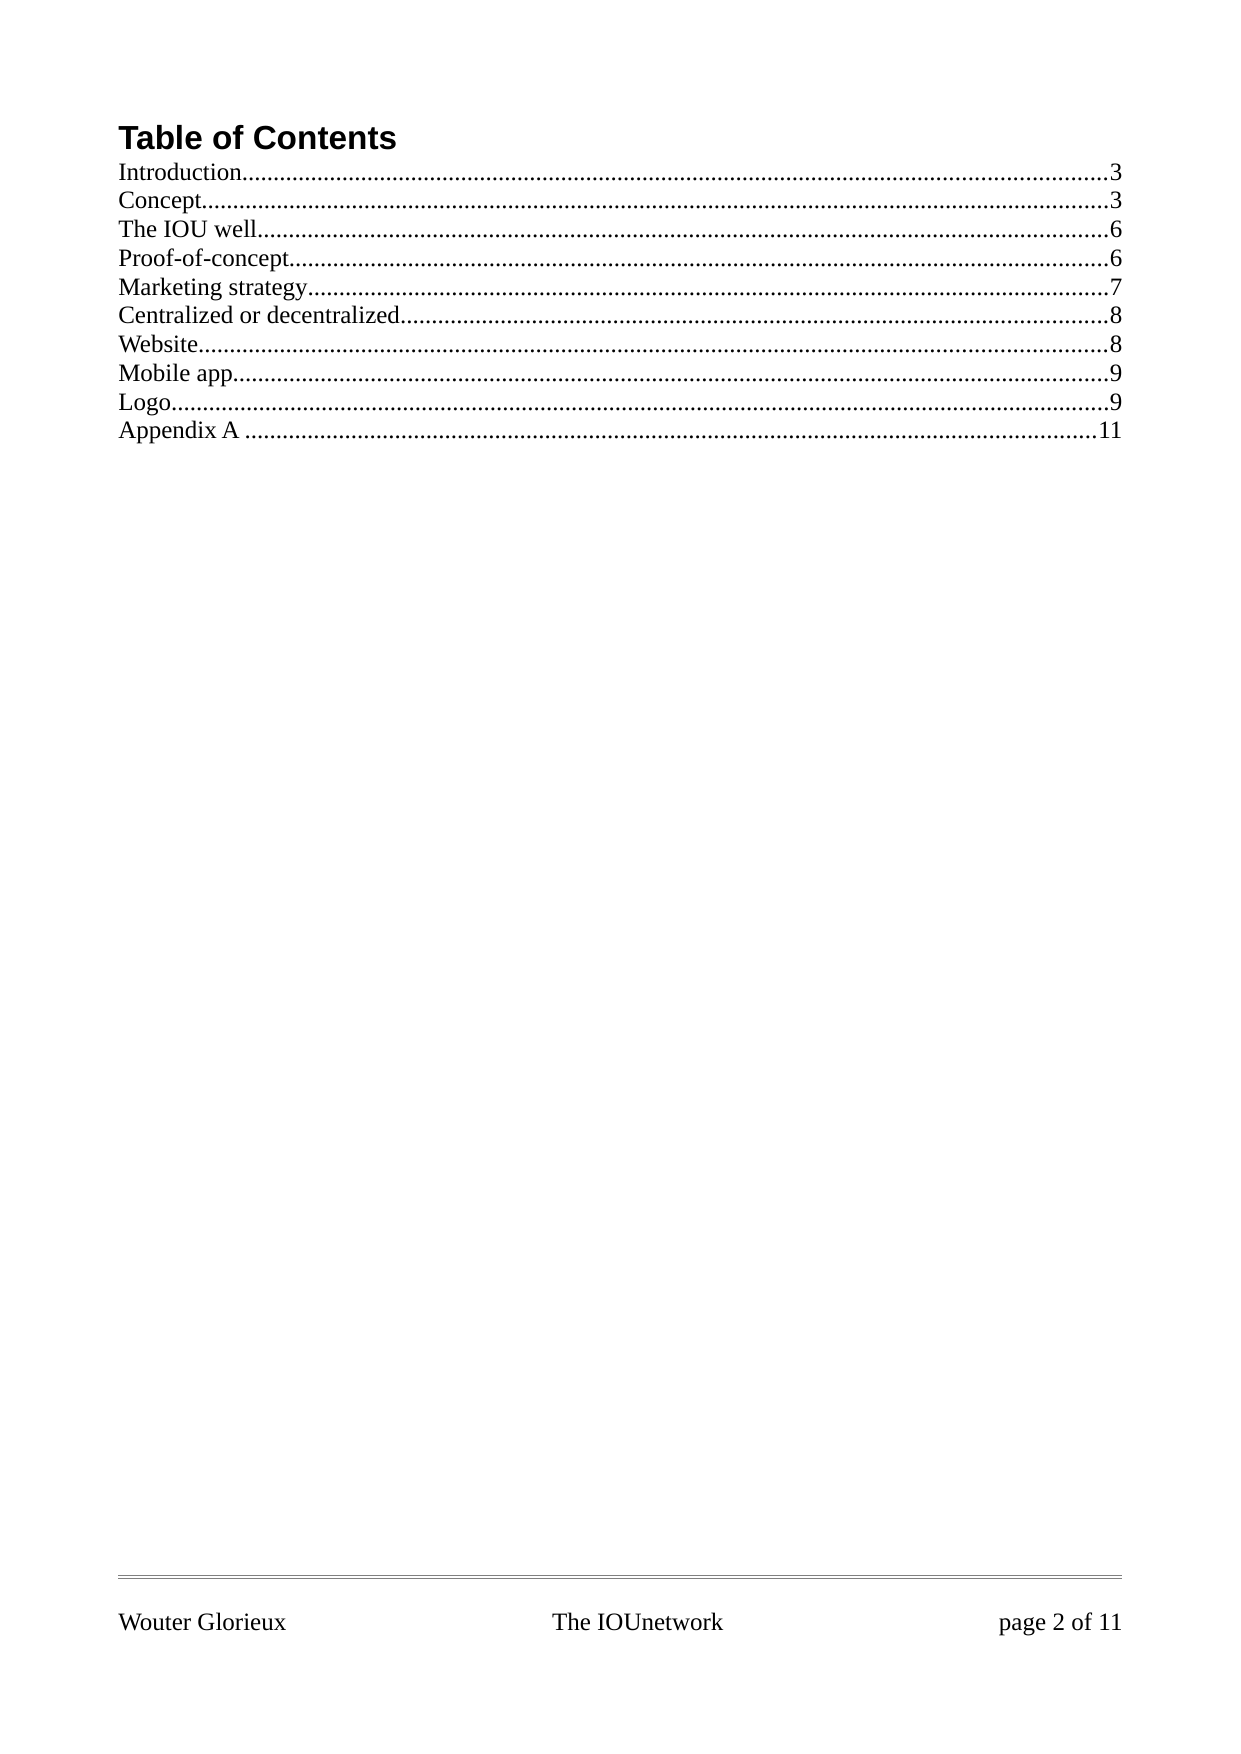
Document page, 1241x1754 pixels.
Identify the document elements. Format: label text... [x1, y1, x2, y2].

text Concept 3 [118, 185, 1122, 214]
subtitle Table of Contents [118, 118, 1122, 157]
text Centralized or decentralized 8 [118, 300, 1122, 329]
text Introduction 3 [118, 157, 1122, 185]
text Website 8 [118, 329, 1122, 358]
text Mobile app 9 [118, 358, 1122, 387]
text Logo 9 [118, 387, 1122, 415]
text Proof-of-concept 6 [118, 243, 1122, 272]
text The IOU well 6 [118, 214, 1122, 243]
text Marketing strategy 7 [118, 272, 1122, 300]
text Appendix A 11 [118, 415, 1122, 444]
